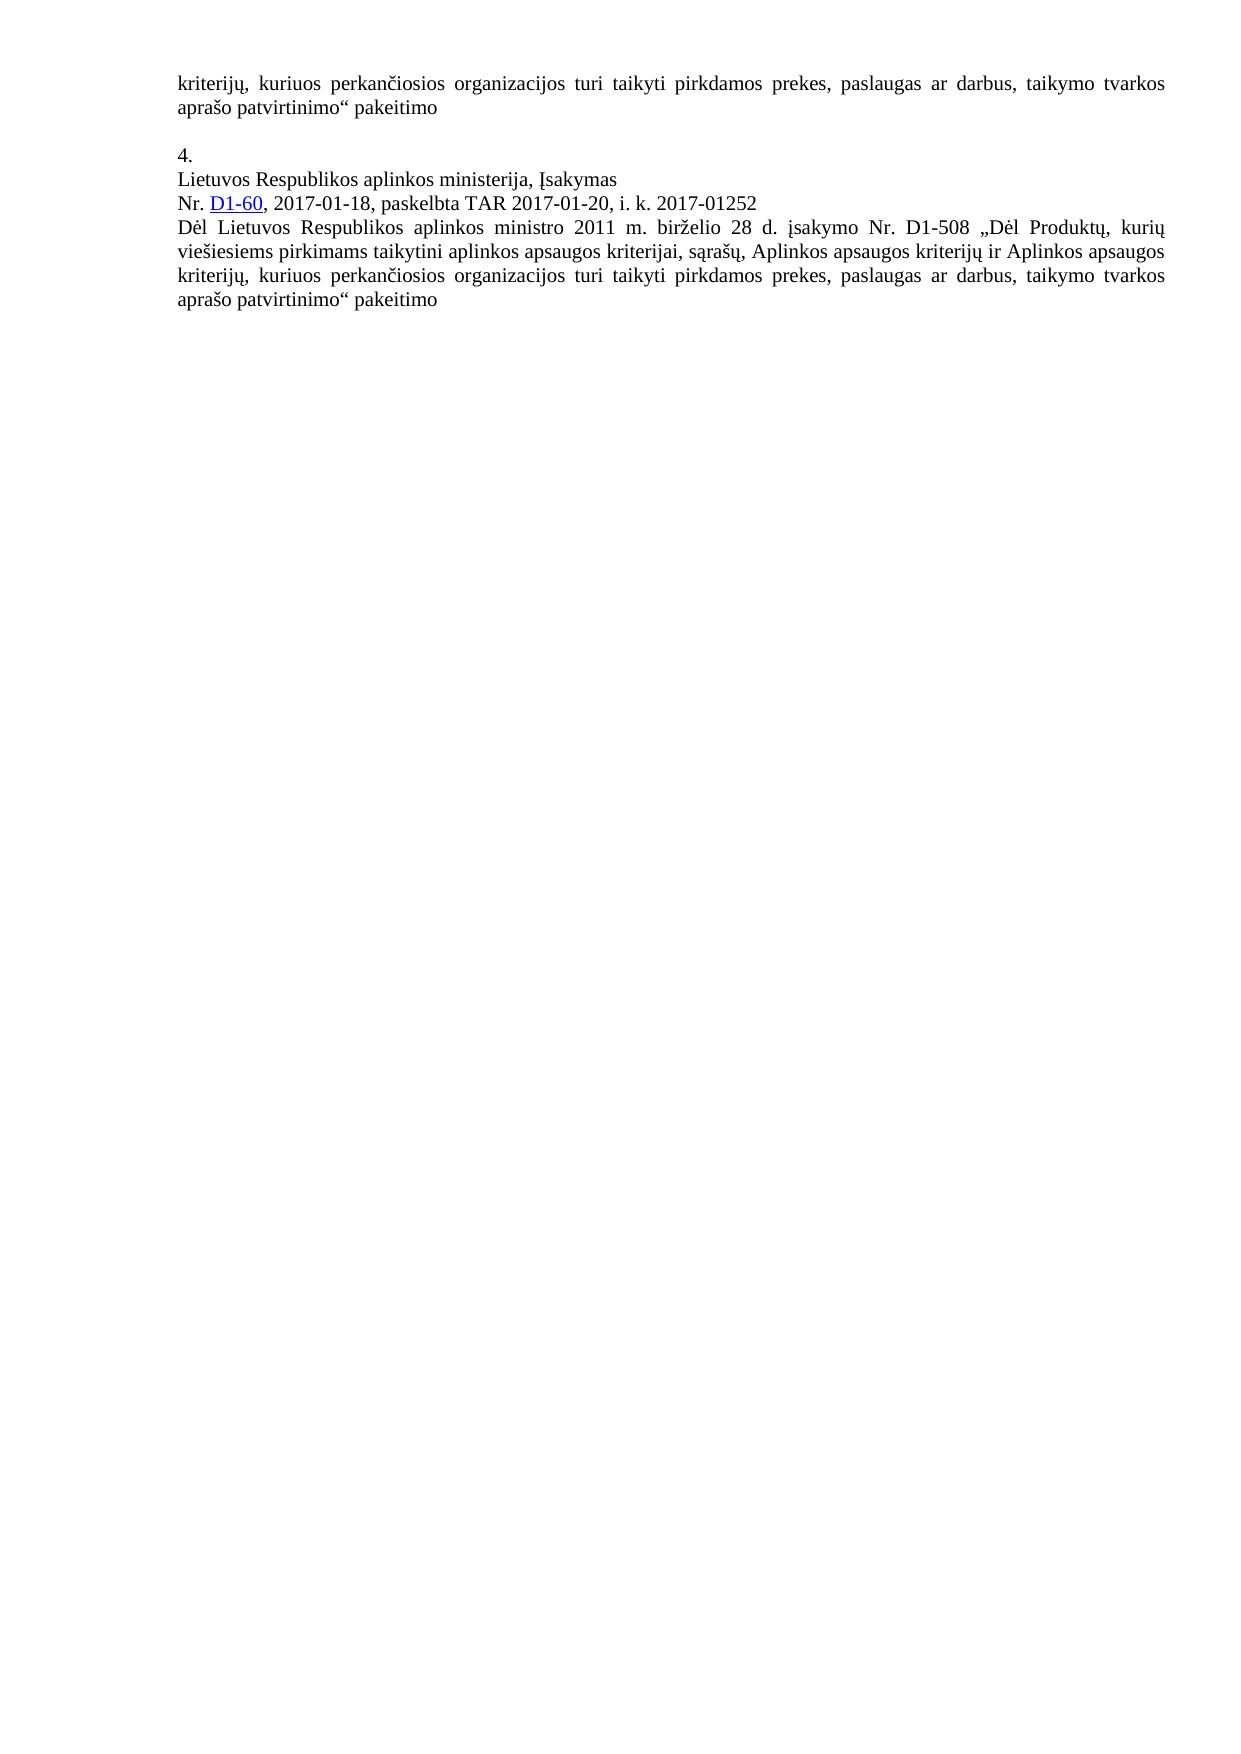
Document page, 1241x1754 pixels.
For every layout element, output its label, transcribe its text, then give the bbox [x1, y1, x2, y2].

text Dėl Lietuvos Respublikos aplinkos ministro 2011 m. birželio 28 d. įsakymo Nr. D1-508 „Dėl Produktų, kurių viešiesiems pirkimams taikytini aplinkos apsaugos kriterijai, sąrašų, Aplinkos apsaugos kriterijų ir Aplinkos apsaugos kriterijų, kuriuos perkančiosios organizacijos turi taikyti pirkdamos prekes, paslaugas ar darbus, taikymo tvarkos aprašo patvirtinimo“ pakeitimo [177, 215, 1166, 311]
text 4. [177, 143, 1166, 167]
text Nr. D1-60, 2017-01-18, paskelbta TAR 2017-01-20, i. k. 2017-01252 [177, 191, 1166, 215]
text Lietuvos Respublikos aplinkos ministerija, Įsakymas [177, 167, 1166, 191]
text kriterijų, kuriuos perkančiosios organizacijos turi taikyti pirkdamos prekes, paslaugas ar darbus, taikymo tvarkos aprašo patvirtinimo“ pakeitimo [177, 71, 1166, 119]
